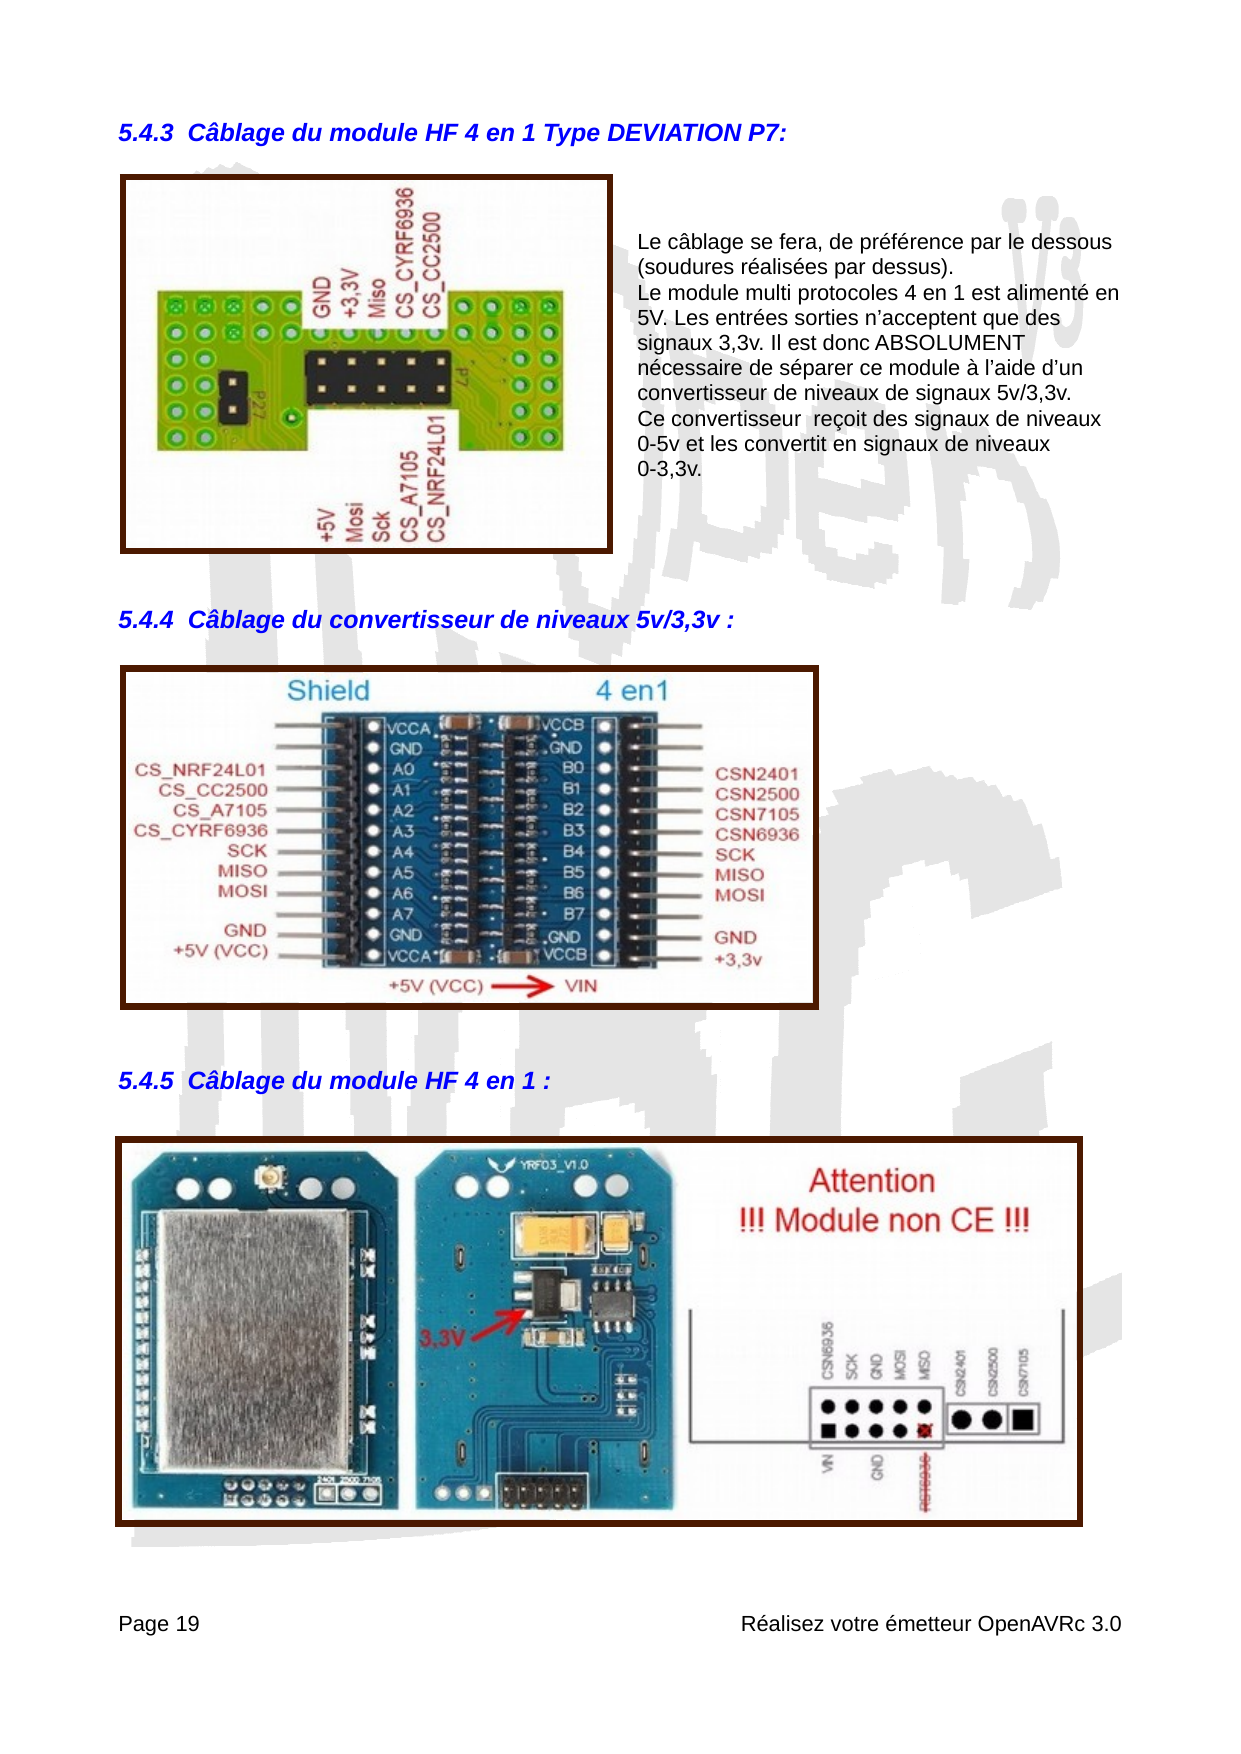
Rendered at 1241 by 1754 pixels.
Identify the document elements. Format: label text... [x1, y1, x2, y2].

picture [124, 1144, 1075, 1519]
text Le câblage se fera, de préférence par le dessous (soudures réalisées par dessus). [613, 229, 1122, 279]
picture [126, 180, 607, 548]
text 0-3,3v. [613, 456, 1122, 481]
text Le module multi protocoles 4 en 1 est alimenté en 5V. Les entrées sorties n’acceptent que des signaux 3,3v. Il est donc ABSOLUMENT nécessaire de séparer ce module à l’aide d’un convertisseur de niveaux de signaux 5v/3,3v. [613, 279, 1122, 405]
subtitle 5.4.3 Câblage du module HF 4 en 1 Type DEVIATION P7: [118, 118, 1122, 147]
text Ce convertisseur reçoit des signaux de niveaux 0-5v et les convertit en signaux de niveaux [613, 405, 1122, 456]
picture [128, 674, 811, 1001]
subtitle 5.4.4 Câblage du convertisseur de niveaux 5v/3,3v : [118, 605, 1122, 634]
subtitle 5.4.5 Câblage du module HF 4 en 1 : [118, 1066, 1122, 1094]
